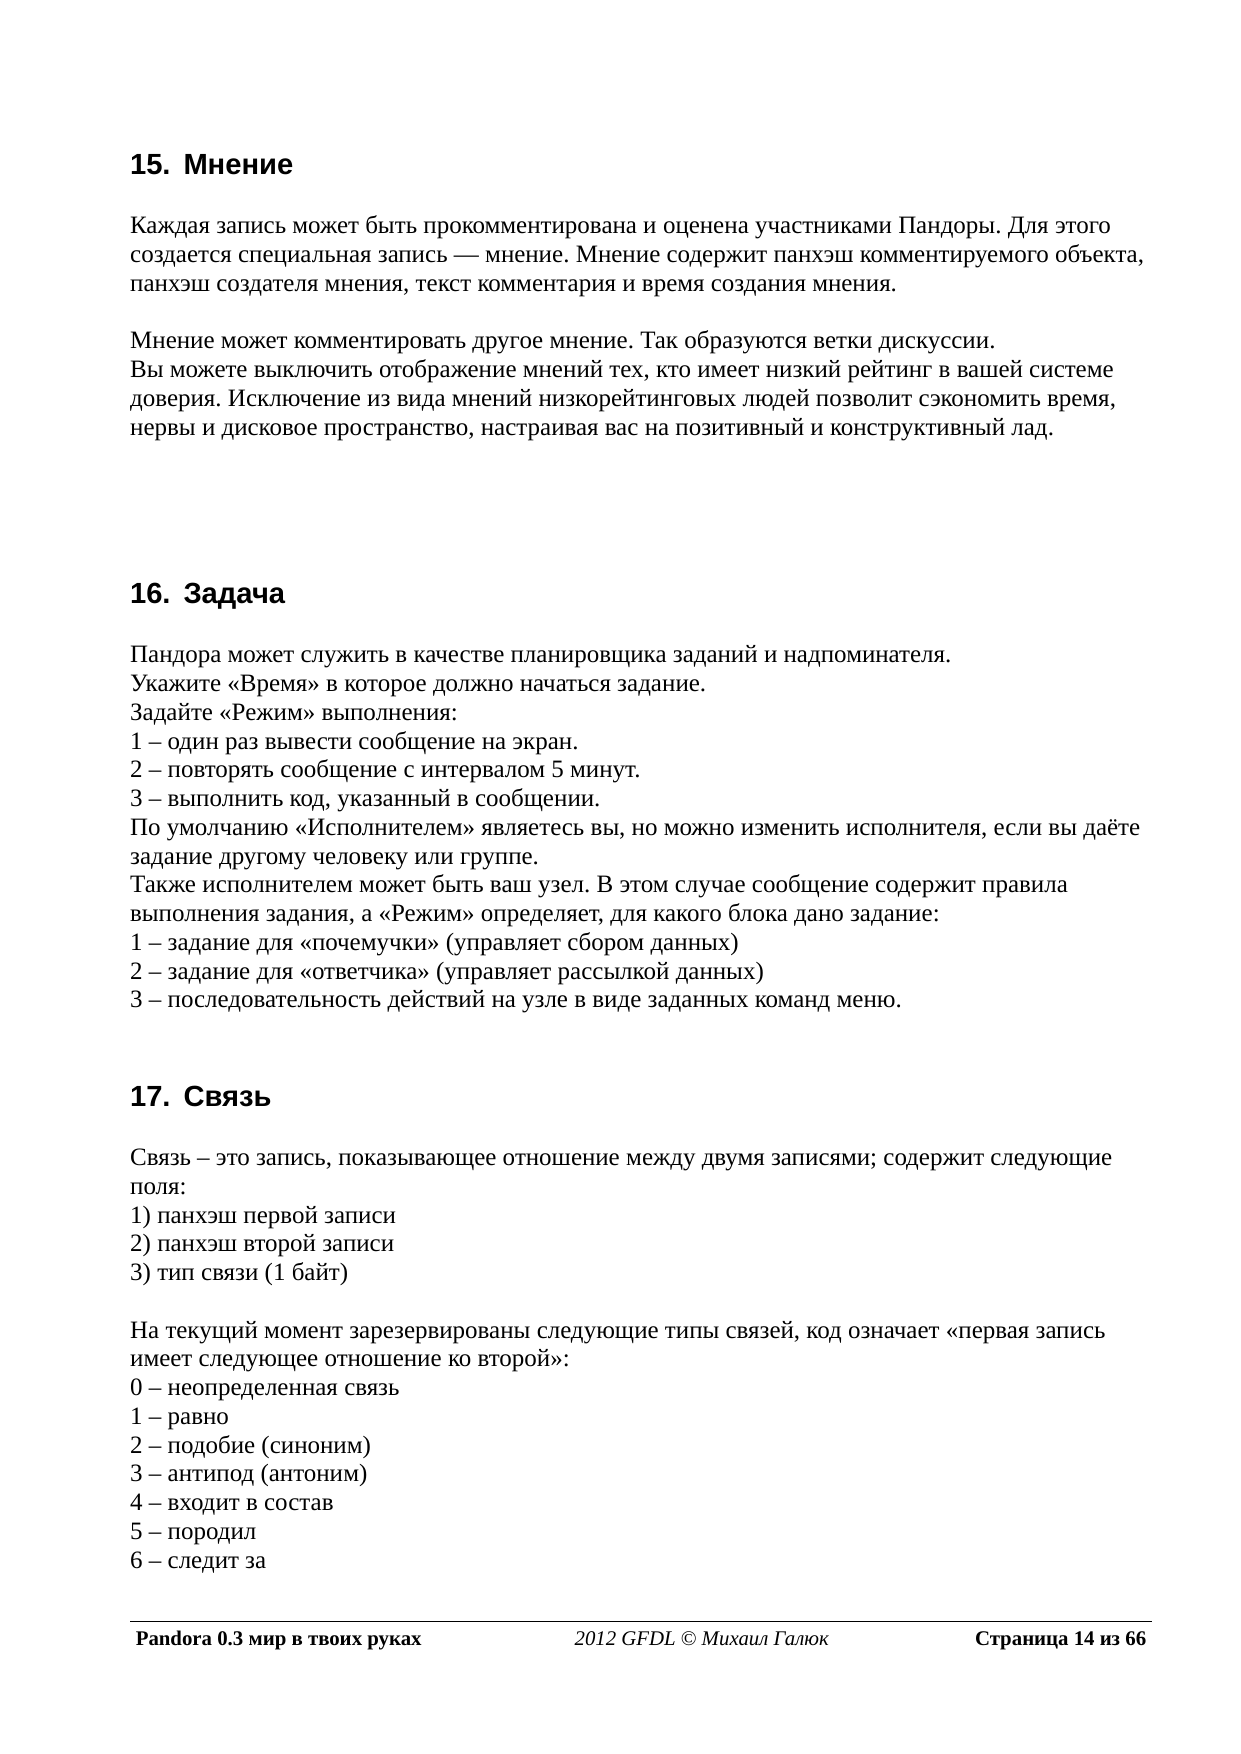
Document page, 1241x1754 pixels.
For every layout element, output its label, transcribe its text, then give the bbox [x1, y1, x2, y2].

text 5 – породил [130, 1516, 1152, 1545]
text 2 – задание для «ответчика» (управляет рассылкой данных) [130, 956, 1152, 984]
text 3 – последовательность действий на узле в виде заданных команд меню. [130, 984, 1152, 1013]
subtitle Связь [130, 1079, 1152, 1112]
text По умолчанию «Исполнителем» являетесь вы, но можно изменить исполнителя, если вы даёте задание другому человеку или группе. [130, 812, 1152, 869]
text 3 – выполнить код, указанный в сообщении. [130, 783, 1152, 812]
text 0 – неопределенная связь [130, 1372, 1152, 1401]
text Вы можете выключить отображение мнений тех, кто имеет низкий рейтинг в вашей системе доверия. Исключение из вида мнений низкорейтинговых людей позволит сэкономить время, нервы и дисковое пространство, настраивая вас на позитивный и конструктивный лад. [130, 354, 1152, 440]
text 4 – входит в состав [130, 1487, 1152, 1516]
text 1 – равно [130, 1401, 1152, 1430]
text 6 – следит за [130, 1545, 1152, 1573]
text 2 – повторять сообщение с интервалом 5 минут. [130, 754, 1152, 783]
text Каждая запись может быть прокомментирована и оценена участниками Пандоры. Для этого создается специальная запись — мнение. Мнение содержит панхэш комментируемого объекта, панхэш создателя мнения, текст комментария и время создания мнения. [130, 210, 1152, 297]
text 3) тип связи (1 байт) [130, 1257, 1152, 1286]
subtitle Мнение [130, 147, 1152, 180]
text Мнение может комментировать другое мнение. Так образуются ветки дискуссии. [130, 325, 1152, 354]
text 1 – один раз вывести сообщение на экран. [130, 726, 1152, 754]
text Связь – это запись, показывающее отношение между двумя записями; содержит следующие поля: [130, 1142, 1152, 1200]
text 1) панхэш первой записи [130, 1200, 1152, 1228]
text Также исполнителем может быть ваш узел. В этом случае сообщение содержит правила выполнения задания, а «Режим» определяет, для какого блока дано задание: [130, 869, 1152, 927]
text Пандора может служить в качестве планировщика заданий и надпоминателя. [130, 639, 1152, 668]
text 3 – антипод (антоним) [130, 1458, 1152, 1487]
text 2 – подобие (синоним) [130, 1430, 1152, 1458]
text 1 – задание для «почемучки» (управляет сбором данных) [130, 927, 1152, 956]
text Укажите «Время» в которое должно начаться задание. [130, 668, 1152, 697]
text Задайте «Режим» выполнения: [130, 697, 1152, 726]
text На текущий момент зарезервированы следующие типы связей, код означает «первая запись имеет следующее отношение ко второй»: [130, 1315, 1152, 1372]
subtitle Задача [130, 576, 1152, 609]
text 2) панхэш второй записи [130, 1228, 1152, 1257]
